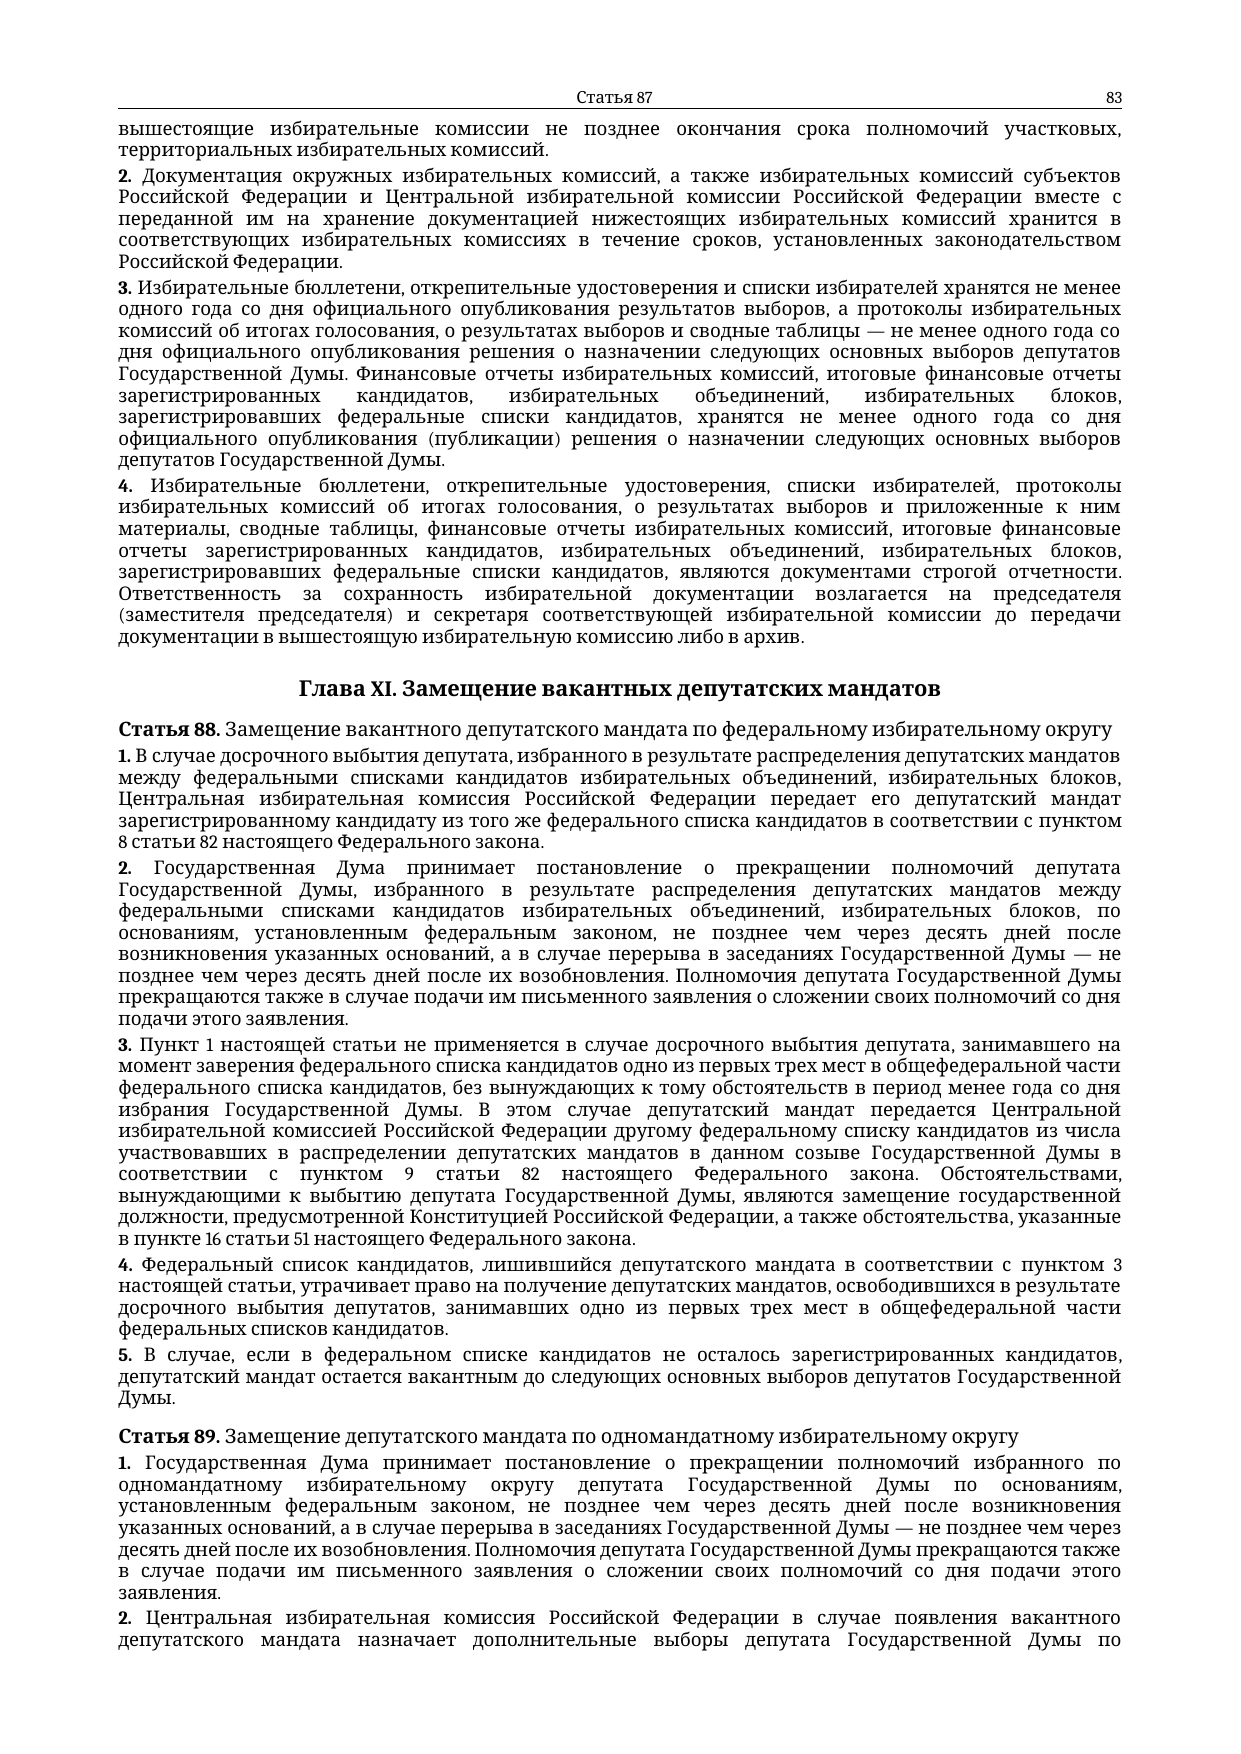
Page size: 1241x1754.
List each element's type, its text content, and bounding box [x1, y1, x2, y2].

text 2. Государственная Дума принимает постановление о прекращении полномочий депутата Государственной Думы, избранного в результате распределения депутатских мандатов между федеральными списками кандидатов избирательных объединений, избирательных блоков, по основаниям, установленным федеральным законом, не позднее чем через десять дней после возникновения указанных оснований, а в случае перерыва в заседаниях Государственной Думы — не позднее чем через десять дней после их возобновления. Полномочия депутата Государственной Думы прекращаются также в случае подачи им письменного заявления о сложении своих полномочий со дня подачи этого заявления. [118, 858, 1122, 1030]
subtitle Статья 89. Замещение депутатского мандата по одномандатному избирательному округу [118, 1426, 1122, 1449]
text 3. Пункт 1 настоящей статьи не применяется в случае досрочного выбытия депутата, занимавшего на момент заверения федерального списка кандидатов одно из первых трех мест в общефедеральной части федерального списка кандидатов, без вынуждающих к тому обстоятельств в период менее года со дня избрания Государственной Думы. В этом случае депутатский мандат передается Центральной избирательной комиссией Российской Федерации другому федеральному списку кандидатов из числа участвовавших в распределении депутатских мандатов в данном созыве Государственной Думы в соответствии с пунктом 9 статьи 82 настоящего Федерального закона. Обстоятельствами, вынуждающими к выбытию депутата Государственной Думы, являются замещение государственной должности, предусмотренной Конституцией Российской Федерации, а также обстоятельства, указанные в пункте 16 статьи 51 настоящего Федерального закона. [118, 1034, 1122, 1250]
subtitle Статья 88. Замещение вакантного депутатского мандата по федеральному избирательному округу [118, 719, 1122, 742]
text 5. В случае, если в федеральном списке кандидатов не осталось зарегистрированных кандидатов, депутатский мандат остается вакантным до следующих основных выборов депутатов Государственной Думы. [118, 1344, 1122, 1409]
text 2. Документация окружных избирательных комиссий, а также избирательных комиссий субъектов Российской Федерации и Центральной избирательной комиссии Российской Федерации вместе с переданной им на хранение документацией нижестоящих избирательных комиссий хранится в соответствующих избирательных комиссиях в течение сроков, установленных законодательством Российской Федерации. [118, 165, 1122, 273]
text 4. Федеральный список кандидатов, лишившийся депутатского мандата в соответствии с пунктом 3 настоящей статьи, утрачивает право на получение депутатских мандатов, освободившихся в результате досрочного выбытия депутатов, занимавших одно из первых трех мест в общефедеральной части федеральных списков кандидатов. [118, 1254, 1122, 1340]
text 2. Центральная избирательная комиссия Российской Федерации в случае появления вакантного депутатского мандата назначает дополнительные выборы депутата Государственной Думы по [118, 1608, 1122, 1651]
text 1. Государственная Дума принимает постановление о прекращении полномочий избранного по одномандатному избирательному округу депутата Государственной Думы по основаниям, установленным федеральным законом, не позднее чем через десять дней после возникновения указанных оснований, а в случае перерыва в заседаниях Государственной Думы — не позднее чем через десять дней после их возобновления. Полномочия депутата Государственной Думы прекращаются также в случае подачи им письменного заявления о сложении своих полномочий со дня подачи этого заявления. [118, 1453, 1122, 1604]
text 4. Избирательные бюллетени, открепительные удостоверения, списки избирателей, протоколы избирательных комиссий об итогах голосования, о результатах выборов и приложенные к ним материалы, сводные таблицы, финансовые отчеты избирательных комиссий, итоговые финансовые отчеты зарегистрированных кандидатов, избирательных объединений, избирательных блоков, зарегистрировавших федеральные списки кандидатов, являются документами строгой отчетности. Ответственность за сохранность избирательной документации возлагается на председателя (заместителя председателя) и секретаря соответствующей избирательной комиссии до передачи документации в вышестоящую избирательную комиссию либо в архив. [118, 476, 1122, 648]
text вышестоящие избирательные комиссии не позднее окончания срока полномочий участковых, территориальных избирательных комиссий. [118, 118, 1122, 161]
subtitle Глава XI. Замещение вакантных депутатских мандатов [118, 677, 1122, 702]
text 1. В случае досрочного выбытия депутата, избранного в результате распределения депутатских мандатов между федеральными списками кандидатов избирательных объединений, избирательных блоков, Центральная избирательная комиссия Российской Федерации передает его депутатский мандат зарегистрированному кандидату из того же федерального списка кандидатов в соответствии с пунктом 8 статьи 82 настоящего Федерального закона. [118, 746, 1122, 853]
text 3. Избирательные бюллетени, открепительные удостоверения и списки избирателей хранятся не менее одного года со дня официального опубликования результатов выборов, а протоколы избирательных комиссий об итогах голосования, о результатах выборов и сводные таблицы — не менее одного года со дня официального опубликования решения о назначении следующих основных выборов депутатов Государственной Думы. Финансовые отчеты избирательных комиссий, итоговые финансовые отчеты зарегистрированных кандидатов, избирательных объединений, избирательных блоков, зарегистрировавших федеральные списки кандидатов, хранятся не менее одного года со дня официального опубликования (публикации) решения о назначении следующих основных выборов депутатов Государственной Думы. [118, 277, 1122, 471]
